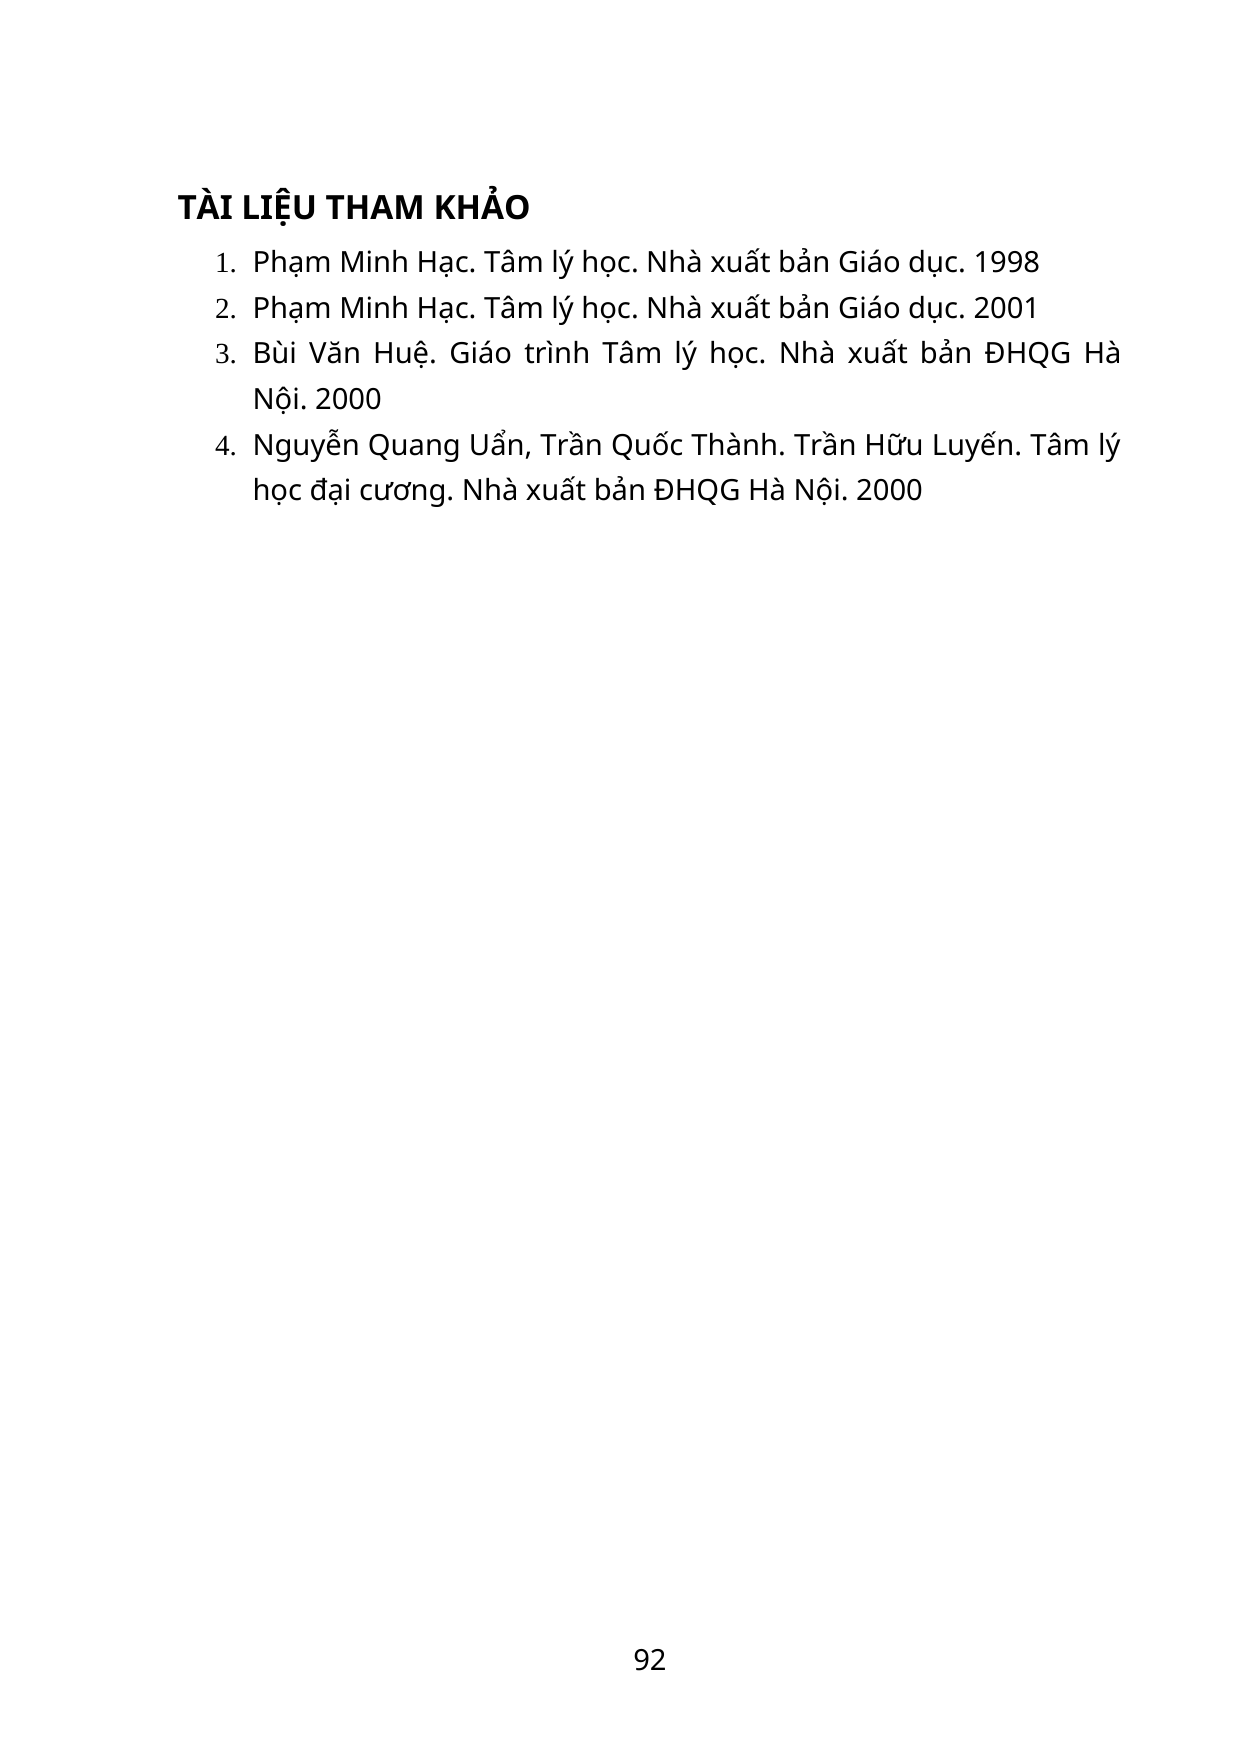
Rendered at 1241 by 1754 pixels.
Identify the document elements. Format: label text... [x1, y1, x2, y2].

list Phạm Minh Hạc. Tâm lý học. Nhà xuất bản Giáo dục. 1998 [215, 241, 1122, 281]
list Nguyễn Quang Uẩn, Trần Quốc Thành. Trần Hữu Luyến. Tâm lý học đại cương. Nhà xuất bản ĐHQG Hà Nội. 2000 [215, 424, 1122, 509]
list Phạm Minh Hạc. Tâm lý học. Nhà xuất bản Giáo dục. 2001 [215, 287, 1122, 327]
list Bùi Văn Huệ. Giáo trình Tâm lý học. Nhà xuất bản ĐHQG Hà Nội. 2000 [215, 333, 1122, 418]
subtitle TÀI LIỆU THAM KHẢO [177, 183, 1122, 229]
